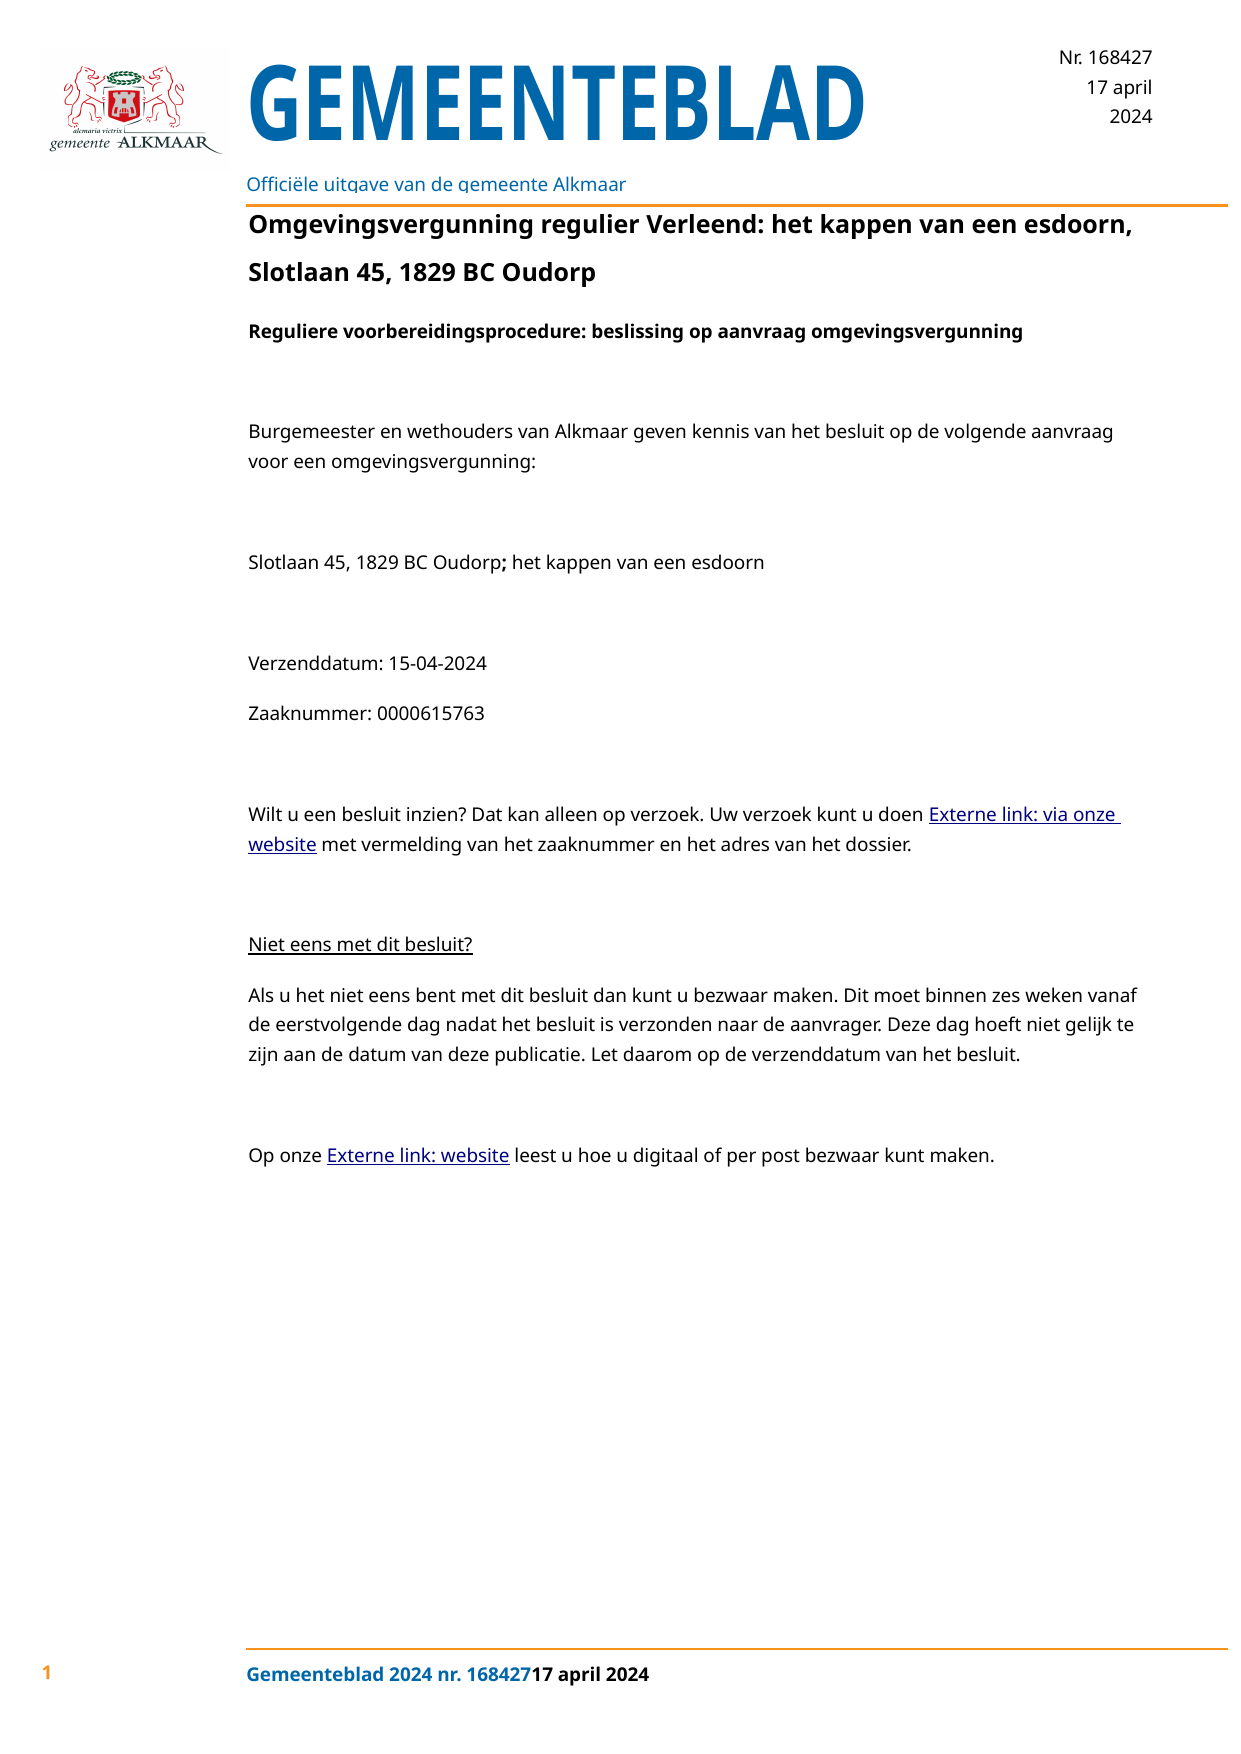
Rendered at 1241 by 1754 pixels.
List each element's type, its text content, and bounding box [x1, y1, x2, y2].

text Als u het niet eens bent met dit besluit dan kunt u bezwaar maken. Dit moet binnen zes weken vanaf de eerstvolgende dag nadat het besluit is verzonden naar de aanvrager. Deze dag hoeft niet gelijk te zijn aan de datum van deze publicatie. Let daarom op de verzenddatum van het besluit. [248, 982, 1152, 1067]
text Burgemeester en wethouders van Alkmaar geven kennis van het besluit op de volgende aanvraag voor een omgevingsvergunning: [248, 419, 1152, 474]
text Slotlaan 45, 1829 BC Oudorp; het kappen van een esdoorn [248, 549, 1152, 575]
text Niet eens met dit besluit? [248, 932, 1152, 957]
text Zaaknummer: 0000615763 [248, 700, 1152, 726]
picture [41, 47, 231, 172]
text Verzenddatum: 15-04-2024 [248, 650, 1152, 676]
text Op onze Externe link: website leest u hoe u digitaal of per post bezwaar kunt maken. [248, 1142, 1152, 1168]
text Wilt u een besluit inzien? Dat kan alleen op verzoek. Uw verzoek kunt u doen Externe link: via onze website met vermelding van het zaaknummer en het adres van het dossier. [248, 801, 1152, 857]
text Reguliere voorbereidingsprocedure: beslissing op aanvraag omgevingsvergunning [248, 318, 1152, 344]
text Omgevingsvergunning regulier Verleend: het kappen van een esdoorn, Slotlaan 45, 1829 BC Oudorp [248, 207, 1152, 288]
